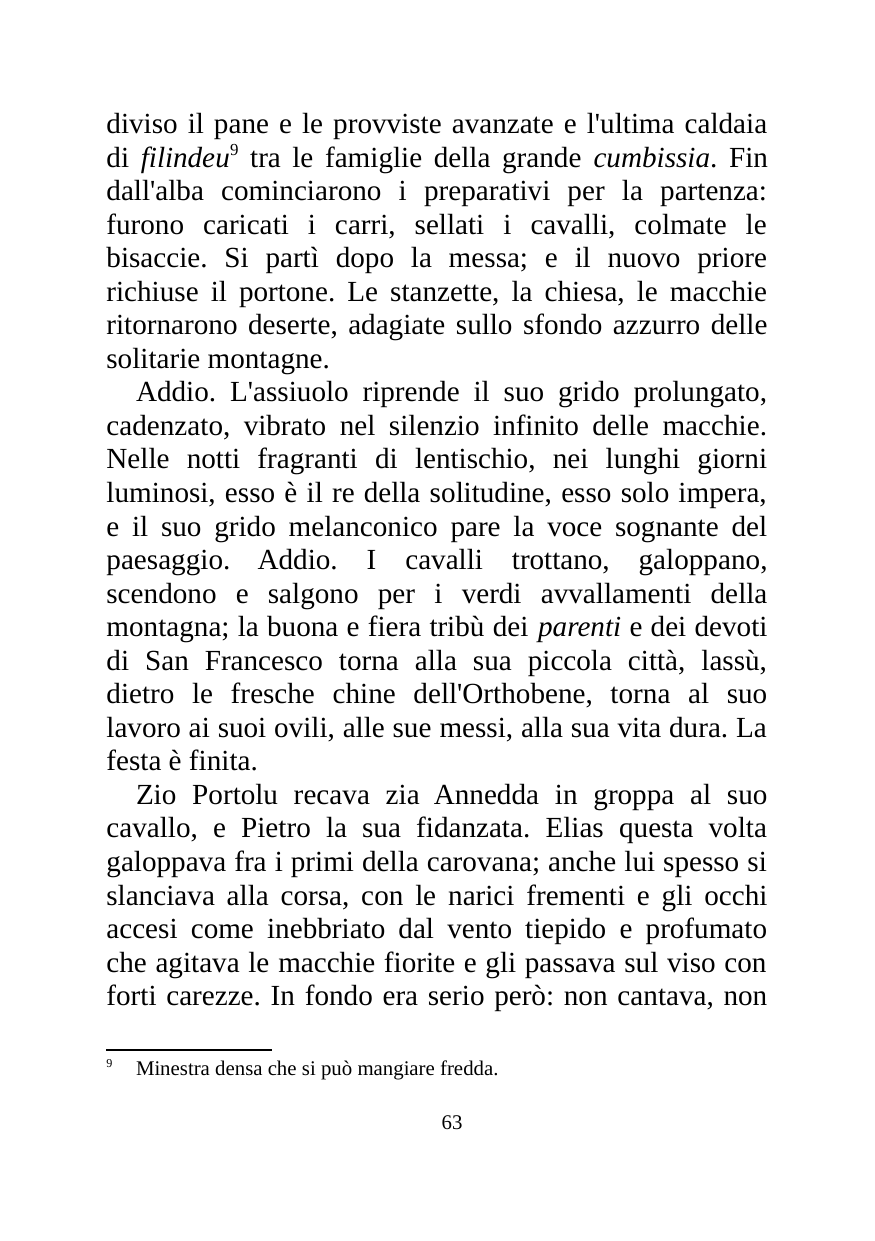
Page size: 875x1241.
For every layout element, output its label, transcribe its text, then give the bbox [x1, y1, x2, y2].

text Addio. L'assiuolo riprende il suo grido prolungato, cadenzato, vibrato nel silenzio infinito delle macchie. Nelle notti fragranti di lentischio, nei lunghi giorni luminosi, esso è il re della solitudine, esso solo impera, e il suo grido melanconico pare la voce sognante del paesaggio. Addio. I cavalli trottano, galoppano, scendono e salgono per i verdi avvallamenti della montagna; la buona e fiera tribù dei parenti e dei devoti di San Francesco torna alla sua piccola città, lassù, dietro le fresche chine dell'Orthobene, torna al suo lavoro ai suoi ovili, alle sue messi, alla sua vita dura. La festa è finita. [106, 374, 768, 777]
text diviso il pane e le provviste avanzate e l'ultima caldaia di filindeu tra le famiglie della grande cumbissia. Fin dall'alba cominciarono i preparativi per la partenza: furono caricati i carri, sellati i cavalli, colmate le bisaccie. Si partì dopo la messa; e il nuovo priore richiuse il portone. Le stanzette, la chiesa, le macchie ritornarono deserte, adagiate sullo sfondo azzurro delle solitarie montagne. [106, 106, 768, 374]
text Zio Portolu recava zia Annedda in groppa al suo cavallo, e Pietro la sua fidanzata. Elias questa volta galoppava fra i primi della carovana; anche lui spesso si slanciava alla corsa, con le narici frementi e gli occhi accesi come inebbriato dal vento tiepido e profumato che agitava le macchie fiorite e gli passava sul viso con forti carezze. In fondo era serio però: non cantava, non [106, 777, 768, 1012]
text Minestra densa che si può mangiare fredda. [106, 1056, 768, 1080]
